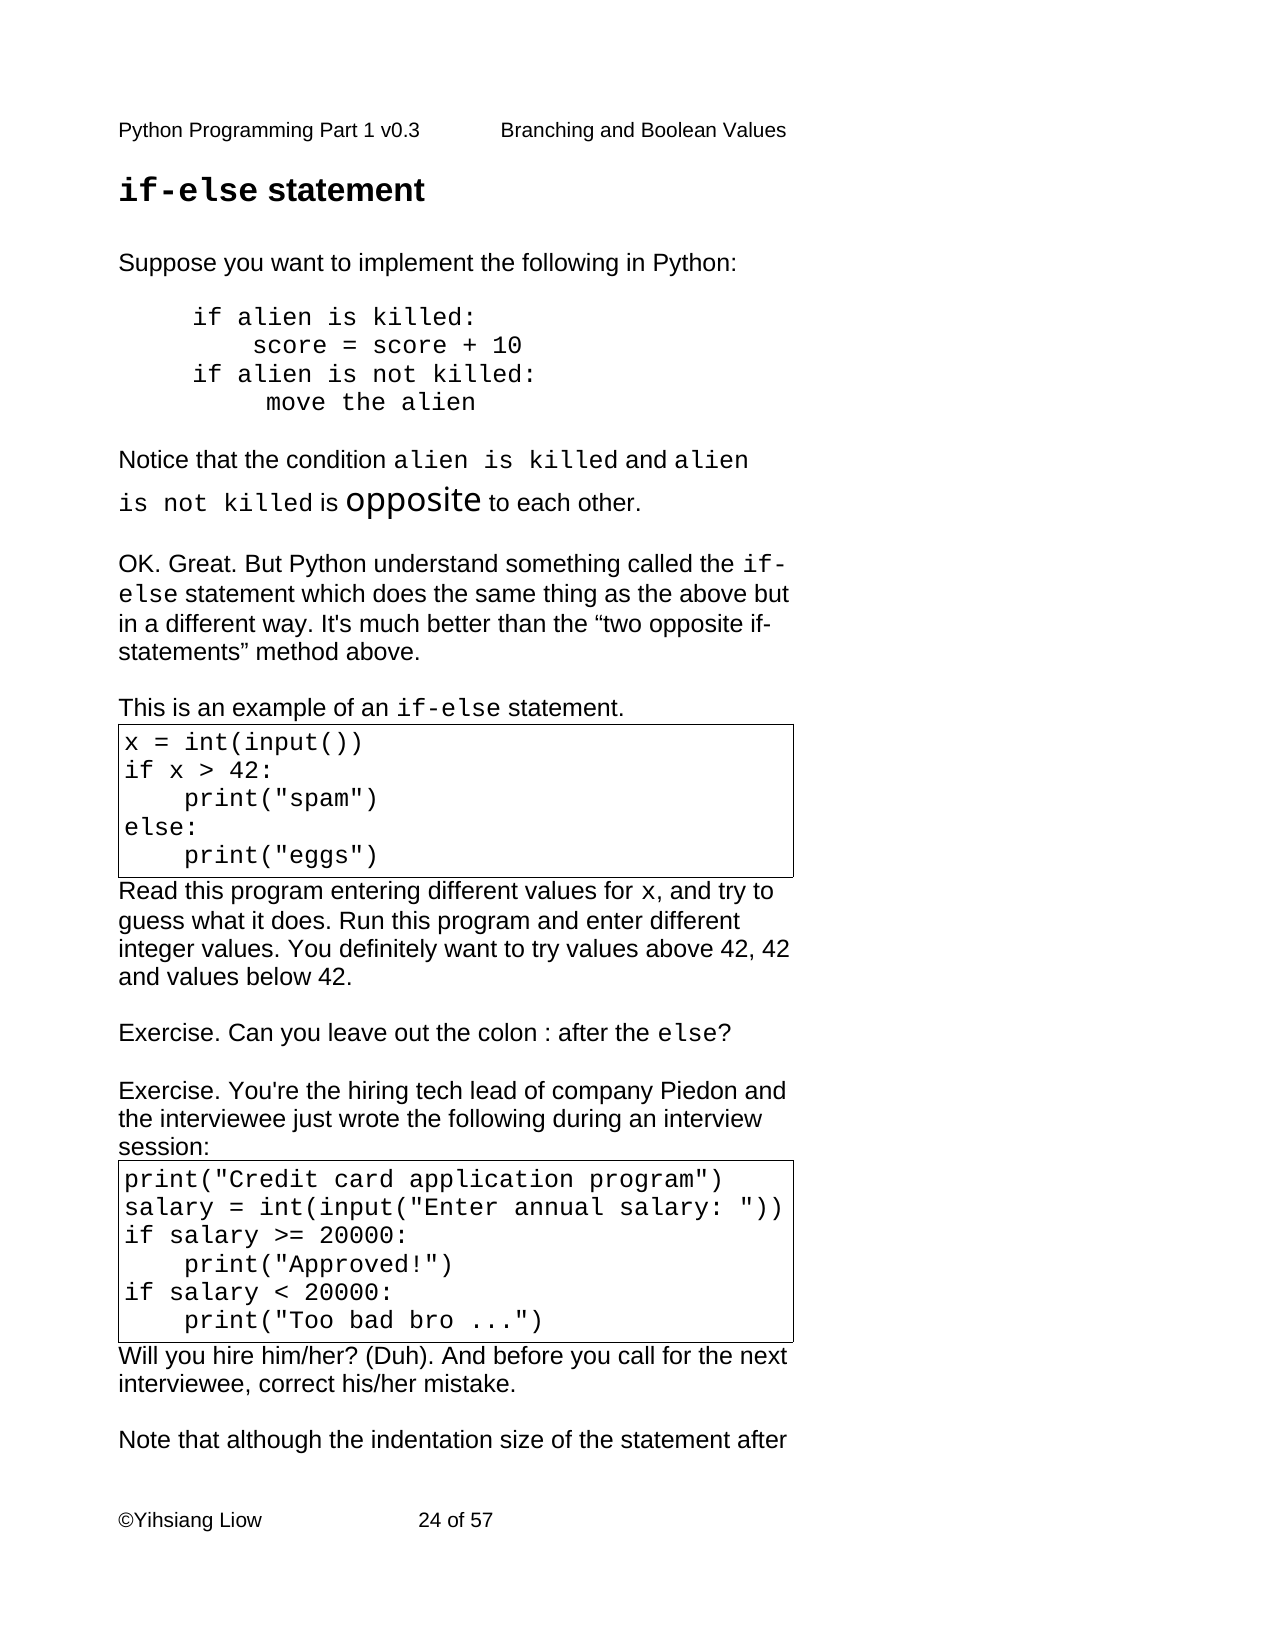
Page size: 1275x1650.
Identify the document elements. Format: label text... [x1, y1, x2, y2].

text Note that although the indentation size of the statement after [118, 1426, 793, 1454]
text score = score + 10 [118, 333, 793, 361]
text Notice that the condition alien is killed and alien is not killed is opposite to each other. [118, 446, 793, 522]
text OK. Great. But Python understand something called the if-else statement which does the same thing as the above but in a different way. It's much better than the “two opposite if-statements” method above. [118, 549, 793, 666]
text if-else statement [118, 171, 793, 211]
text This is an example of an if-else statement. [118, 693, 793, 723]
text if alien is not killed: [118, 361, 793, 390]
text Suppose you want to implement the following in Python: [118, 249, 793, 277]
table_header print("Credit card application program") salary = int(input("Enter annual salary: ")) if salary >= 20000: print("Approved!") if salary < 20000: print("Too bad bro ...") [119, 1161, 793, 1342]
text move the alien [118, 390, 793, 418]
text Will you hire him/her? (Duh). And before you call for the next interviewee, correct his/her mistake. [118, 1343, 793, 1398]
text Exercise. Can you leave out the colon : after the else? [118, 1019, 793, 1049]
text if alien is killed: [118, 305, 793, 333]
text Read this program entering different values for x, and try to guess what it does. Run this program and enter different integer values. You definitely want to try values above 42, 42 and values below 42. [118, 878, 793, 991]
table_header x = int(input()) if x > 42: print("spam") else: print("eggs") [119, 725, 793, 877]
text Exercise. You're the hiring tech lead of company Piedon and the interviewee just wrote the following during an interview session: [118, 1077, 793, 1160]
